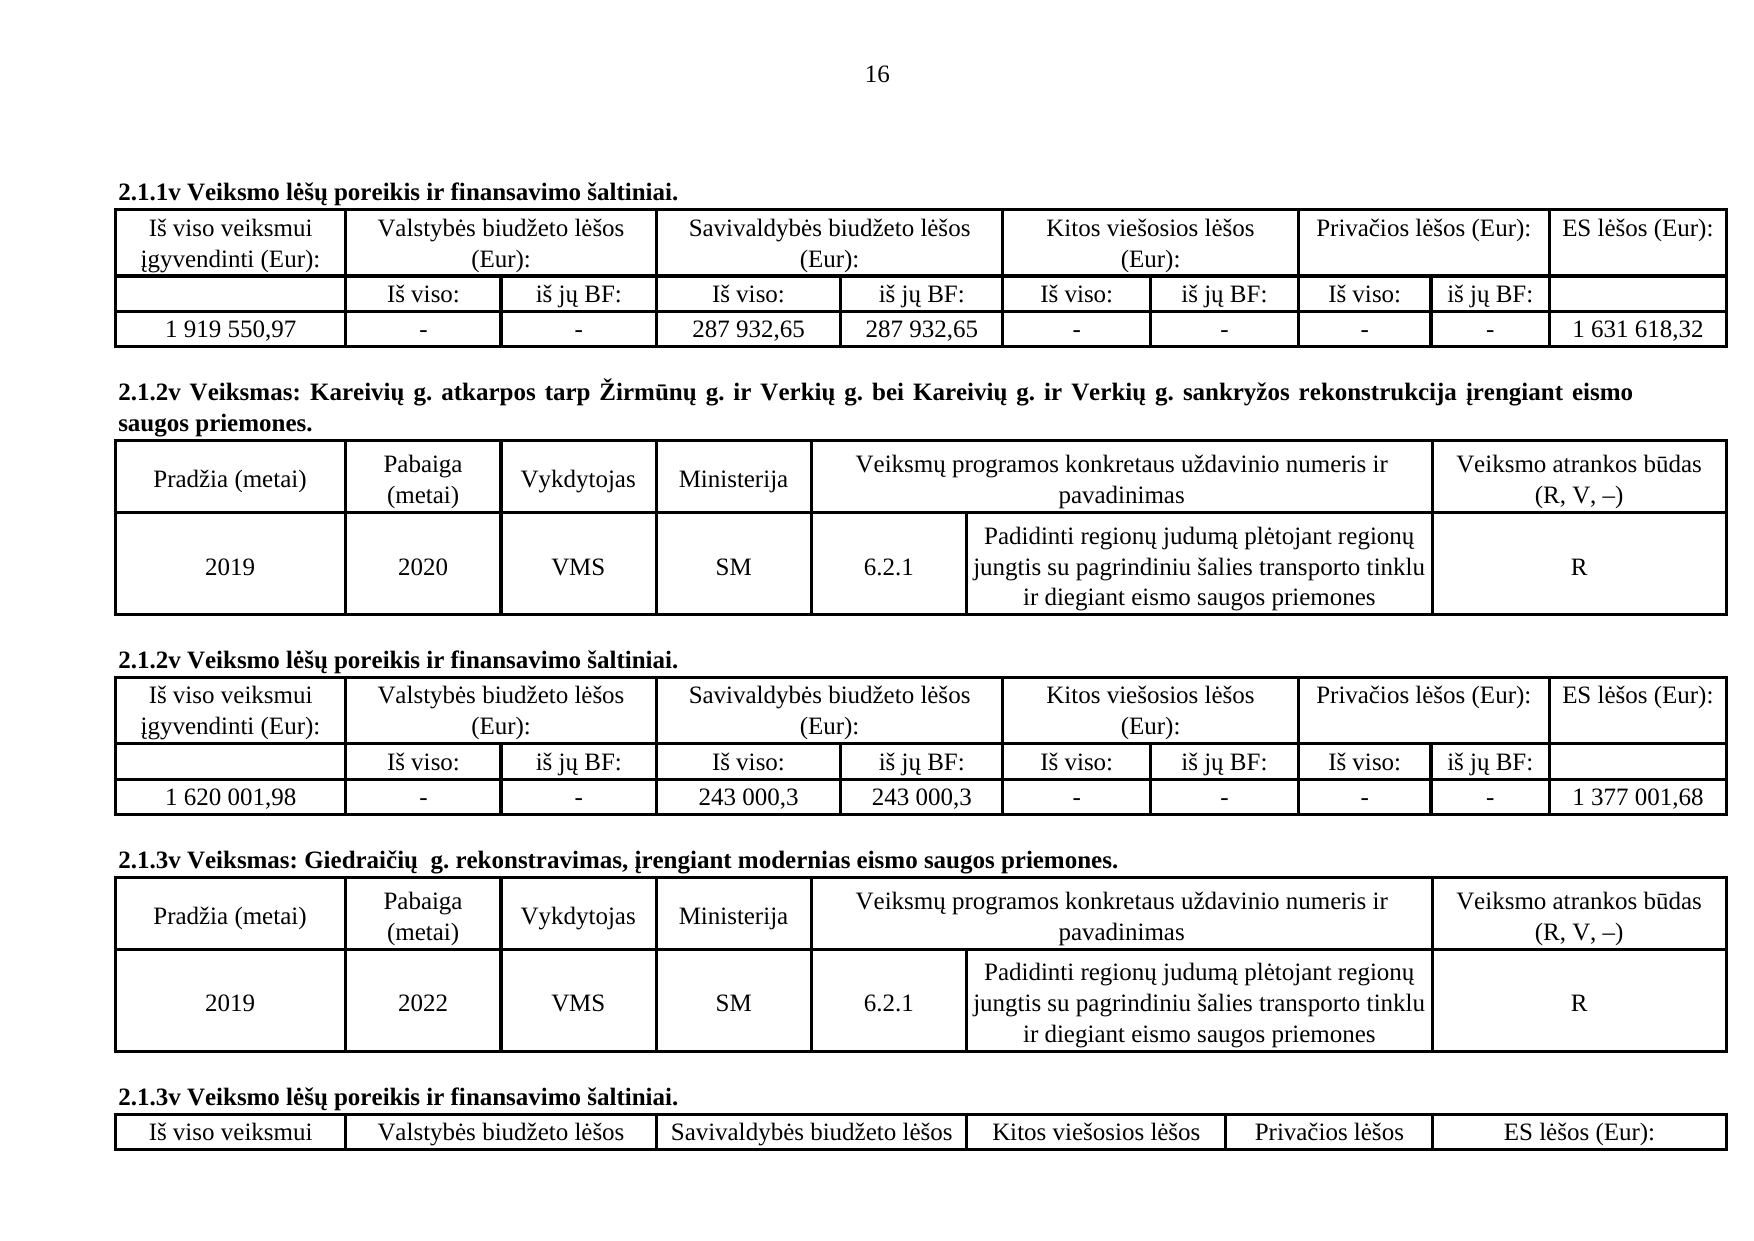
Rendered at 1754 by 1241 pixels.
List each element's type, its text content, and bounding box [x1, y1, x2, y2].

table_cell iš jų BF: [1152, 745, 1297, 777]
table_header Valstybės biudžeto lėšos [347, 1116, 655, 1148]
table_header Savivaldybės biudžeto lėšos (Eur): [658, 679, 1001, 742]
table_cell 243 000,3 [842, 781, 1001, 813]
table_cell VMS [503, 514, 655, 613]
table_cell Padidinti regionų judumą plėtojant regionų jungtis su pagrindiniu šalies transporto tinklu ir diegiant eismo saugos priemones [968, 514, 1431, 613]
table_cell Iš viso: [347, 745, 499, 777]
table_header Veiksmų programos konkretaus uždavinio numeris ir pavadinimas [813, 442, 1431, 511]
table_header Veiksmo atrankos būdas (R, V, –) [1434, 879, 1725, 947]
table_header Pradžia (metai) [117, 879, 344, 947]
table_cell 2019 [117, 951, 344, 1050]
table_cell SM [658, 514, 810, 613]
table_header Iš viso veiksmui įgyvendinti (Eur): [117, 211, 344, 274]
table_cell - [503, 781, 655, 813]
table_cell 1 919 550,97 [117, 313, 344, 345]
table_header Iš viso veiksmui [117, 1116, 344, 1148]
table_header Privačios lėšos (Eur): [1300, 211, 1548, 274]
table_cell Iš viso: [658, 278, 839, 310]
table_header Savivaldybės biudžeto lėšos (Eur): [658, 211, 1001, 274]
table_cell 287 932,65 [658, 313, 839, 345]
table_cell 6.2.1 [813, 514, 965, 613]
table_cell 1 631 618,32 [1551, 313, 1725, 345]
table_cell SM [658, 951, 810, 1050]
table_cell 2022 [347, 951, 499, 1050]
table_header Kitos viešosios lėšos (Eur): [1004, 211, 1297, 274]
text 2.1.3v Veiksmas: Giedraičių g. rekonstravimas, įrengiant modernias eismo saugos priemones. [118, 845, 1636, 873]
table_cell - [1004, 781, 1149, 813]
table_header Privačios lėšos (Eur): [1300, 679, 1548, 742]
table_header Pabaiga (metai) [347, 879, 499, 947]
table_cell 1 377 001,68 [1551, 781, 1725, 813]
table_cell [1551, 278, 1725, 310]
table_header Savivaldybės biudžeto lėšos [658, 1116, 965, 1148]
table_cell R [1434, 514, 1725, 613]
table_cell - [1433, 313, 1548, 345]
table_header Pabaiga (metai) [347, 442, 499, 511]
table_cell iš jų BF: [1433, 745, 1548, 777]
table_header ES lėšos (Eur): [1551, 679, 1725, 742]
table_cell R [1434, 951, 1725, 1050]
table_header Ministerija [658, 442, 810, 511]
table_cell 1 620 001,98 [117, 781, 344, 813]
table_header Veiksmų programos konkretaus uždavinio numeris ir pavadinimas [813, 879, 1431, 947]
table_cell VMS [503, 951, 655, 1050]
table_header Vykdytojas [503, 442, 655, 511]
table_cell 2020 [347, 514, 499, 613]
table_cell - [347, 781, 499, 813]
table_cell iš jų BF: [1152, 278, 1297, 310]
table_cell - [347, 313, 499, 345]
table_cell Iš viso: [1300, 745, 1429, 777]
text 2.1.2v Veiksmo lėšų poreikis ir finansavimo šaltiniai. [118, 645, 1636, 674]
table_cell Iš viso: [1300, 278, 1429, 310]
table_header ES lėšos (Eur): [1434, 1116, 1725, 1148]
text 2.1.3v Veiksmo lėšų poreikis ir finansavimo šaltiniai. [118, 1082, 1636, 1110]
table_cell - [1152, 781, 1297, 813]
table_cell - [1300, 313, 1429, 345]
table_cell 2019 [117, 514, 344, 613]
table_cell Padidinti regionų judumą plėtojant regionų jungtis su pagrindiniu šalies transporto tinklu ir diegiant eismo saugos priemones [968, 951, 1431, 1050]
table_header Privačios lėšos [1227, 1116, 1431, 1148]
table_cell Iš viso: [1004, 278, 1149, 310]
table_header Kitos viešosios lėšos (Eur): [1004, 679, 1297, 742]
table_cell - [1152, 313, 1297, 345]
table_cell Iš viso: [658, 745, 839, 777]
table_header Vykdytojas [503, 879, 655, 947]
text 2.1.1v Veiksmo lėšų poreikis ir finansavimo šaltiniai. [118, 177, 1636, 206]
table_cell iš jų BF: [1433, 278, 1548, 310]
table_header ES lėšos (Eur): [1551, 211, 1725, 274]
table_header Valstybės biudžeto lėšos (Eur): [347, 211, 655, 274]
table_cell - [1004, 313, 1149, 345]
table_cell - [1300, 781, 1429, 813]
table_cell iš jų BF: [842, 278, 1001, 310]
table_header Ministerija [658, 879, 810, 947]
table_header Veiksmo atrankos būdas (R, V, –) [1434, 442, 1725, 511]
table_cell Iš viso: [347, 278, 499, 310]
table_header Kitos viešosios lėšos [968, 1116, 1224, 1148]
table_header Valstybės biudžeto lėšos (Eur): [347, 679, 655, 742]
table_cell [117, 745, 344, 777]
table_cell - [1433, 781, 1548, 813]
table_cell - [503, 313, 655, 345]
table_cell Iš viso: [1004, 745, 1149, 777]
table_cell iš jų BF: [503, 745, 655, 777]
table_cell iš jų BF: [503, 278, 655, 310]
table_header Iš viso veiksmui įgyvendinti (Eur): [117, 679, 344, 742]
table_cell 243 000,3 [658, 781, 839, 813]
table_cell [117, 278, 344, 310]
table_cell 6.2.1 [813, 951, 965, 1050]
table_header Pradžia (metai) [117, 442, 344, 511]
text 2.1.2v Veiksmas: Kareivių g. atkarpos tarp Žirmūnų g. ir Verkių g. bei Kareivių g. ir Verkių g. sankryžos rekonstrukcija įrengiant eismo saugos priemones. [118, 377, 1636, 437]
table_cell [1551, 745, 1725, 777]
table_cell 287 932,65 [842, 313, 1001, 345]
table_cell iš jų BF: [842, 745, 1001, 777]
